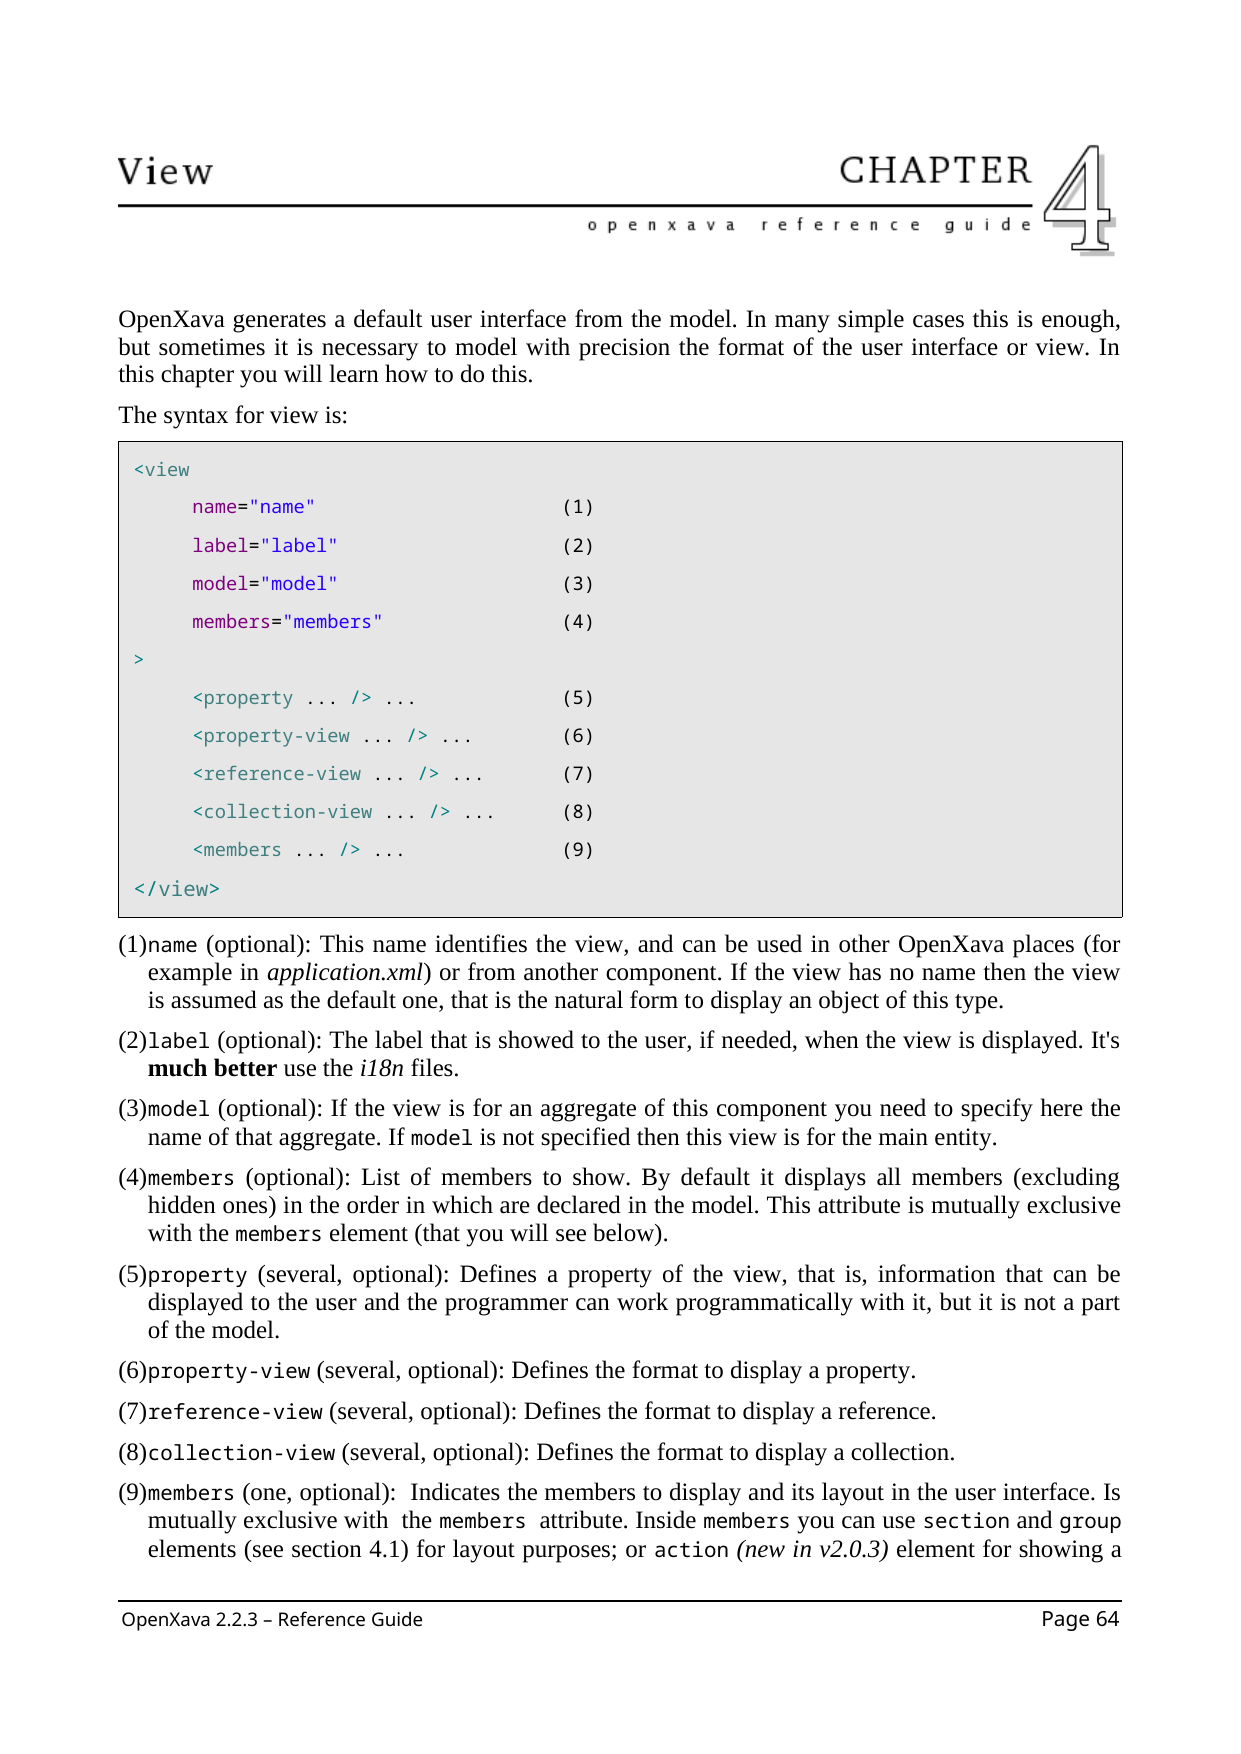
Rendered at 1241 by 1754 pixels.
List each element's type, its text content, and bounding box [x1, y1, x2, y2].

subtitle View [118, 288, 1122, 293]
text label="label" (2) [119, 517, 1122, 555]
list collection-view (several, optional): Defines the format to display a collection. [118, 1438, 1122, 1466]
list members (optional): List of members to show. By default it displays all members (excluding hidden ones) in the order in which are declared in the model. This attribute is mutually exclusive with the members element (that you will see below). [118, 1163, 1122, 1247]
text name="name" (1) [119, 479, 1122, 517]
list members (one, optional): Indicates the members to display and its layout in the user interface. Is mutually exclusive with the members attribute. Inside members you can use section and group elements (see section 4.1) for layout purposes; or action (new in v2.0.3) element for showing a [118, 1478, 1122, 1563]
picture [118, 118, 1122, 288]
list model (optional): If the view is for an aggregate of this component you need to specify here the name of that aggregate. If model is not specified then this view is for the main entity. [118, 1094, 1122, 1151]
list reference-view (several, optional): Defines the format to display a reference. [118, 1397, 1122, 1425]
text > [119, 631, 1122, 669]
text <property ... /> ... (5) [119, 669, 1122, 707]
text <members ... /> ... (9) [119, 821, 1122, 859]
text <collection-view ... /> ... (8) [119, 783, 1122, 821]
text <property-view ... /> ... (6) [119, 707, 1122, 745]
list name (optional): This name identifies the view, and can be used in other OpenXava places (for example in application.xml) or from another component. If the view has no name then the view is assumed as the default one, that is the natural form to display an object of this type. [118, 930, 1122, 1013]
text The syntax for view is: [118, 401, 1122, 428]
list label (optional): The label that is showed to the user, if needed, when the view is displayed. It's much better use the i18n files. [118, 1026, 1122, 1082]
text OpenXava generates a default user interface from the model. In many simple cases this is enough, but sometimes it is necessary to model with precision the format of the user interface or view. In this chapter you will learn how to do this. [118, 305, 1122, 388]
text <view [119, 442, 1122, 479]
text model="model" (3) [119, 555, 1122, 593]
text members="members" (4) [119, 593, 1122, 631]
text </view> [119, 859, 1122, 917]
list property (several, optional): Defines a property of the view, that is, information that can be displayed to the user and the programmer can work programmatically with it, but it is not a part of the model. [118, 1260, 1122, 1344]
text <reference-view ... /> ... (7) [119, 745, 1122, 783]
list property-view (several, optional): Defines the format to display a property. [118, 1356, 1122, 1384]
